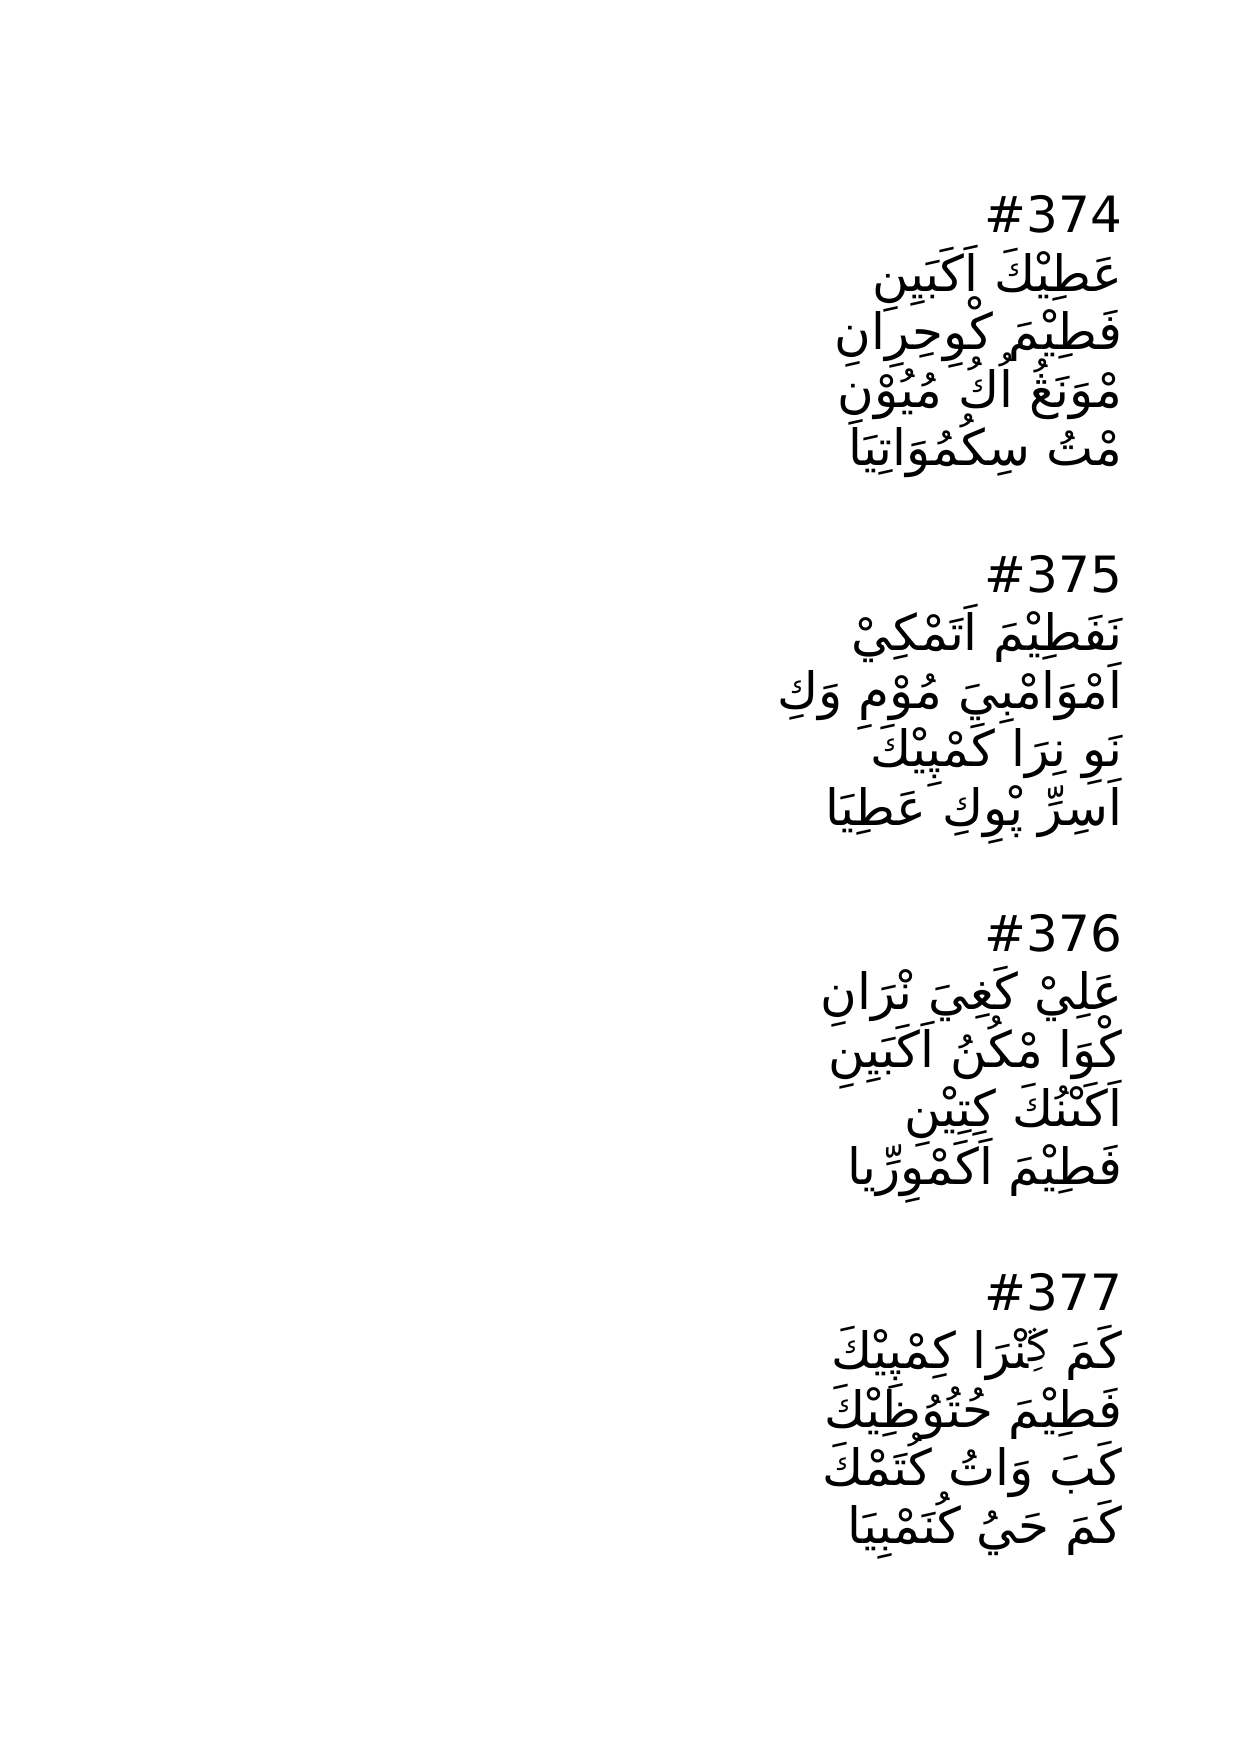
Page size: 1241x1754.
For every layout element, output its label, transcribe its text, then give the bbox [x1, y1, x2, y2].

text كَمَ ػِنْرَا كِمْپِيْكَ [118, 1322, 1122, 1381]
text كْوَا مْكُنُ اَكَبَيِنِ [118, 1021, 1122, 1079]
text #377 [118, 1264, 1122, 1322]
text نَفَطِيْمَ اَتَمْكِيْ [118, 604, 1122, 662]
text اَكَىْنُكَ كِتِيْنِ [118, 1079, 1122, 1138]
text اَسِرِّ پْوِكِ عَطِيَا [118, 778, 1122, 837]
text #374 [118, 186, 1122, 244]
text #375 [118, 546, 1122, 604]
text عَلِيْ كَغِيَ نْرَانِ [118, 963, 1122, 1021]
text كَمَ حَيُ كُنَمْبِيَا [118, 1497, 1122, 1555]
text مْتُ سِكُمُوَاتِيَا [118, 419, 1122, 477]
text عَطِيْكَ اَكَبَيِنِ [118, 244, 1122, 303]
text فَطِيْمَ كْوِحِرِانِ [118, 303, 1122, 361]
text #376 [118, 905, 1122, 963]
text اَمْوَامْبِيَ مُوْمِ وَكِ [118, 662, 1122, 720]
text فَطِيْمَ حُتُوُظِيْكَ [118, 1381, 1122, 1439]
text فَطِيْمَ اَكَمْوِرِّيا [118, 1138, 1122, 1196]
text مْوَنَڠُ اُكُ مُيُوْنِ [118, 361, 1122, 419]
text كَبَ وَاتُ كُتَمْكَ [118, 1439, 1122, 1497]
text نَوِ نِرَا كَمْپِيْكَ [118, 720, 1122, 778]
